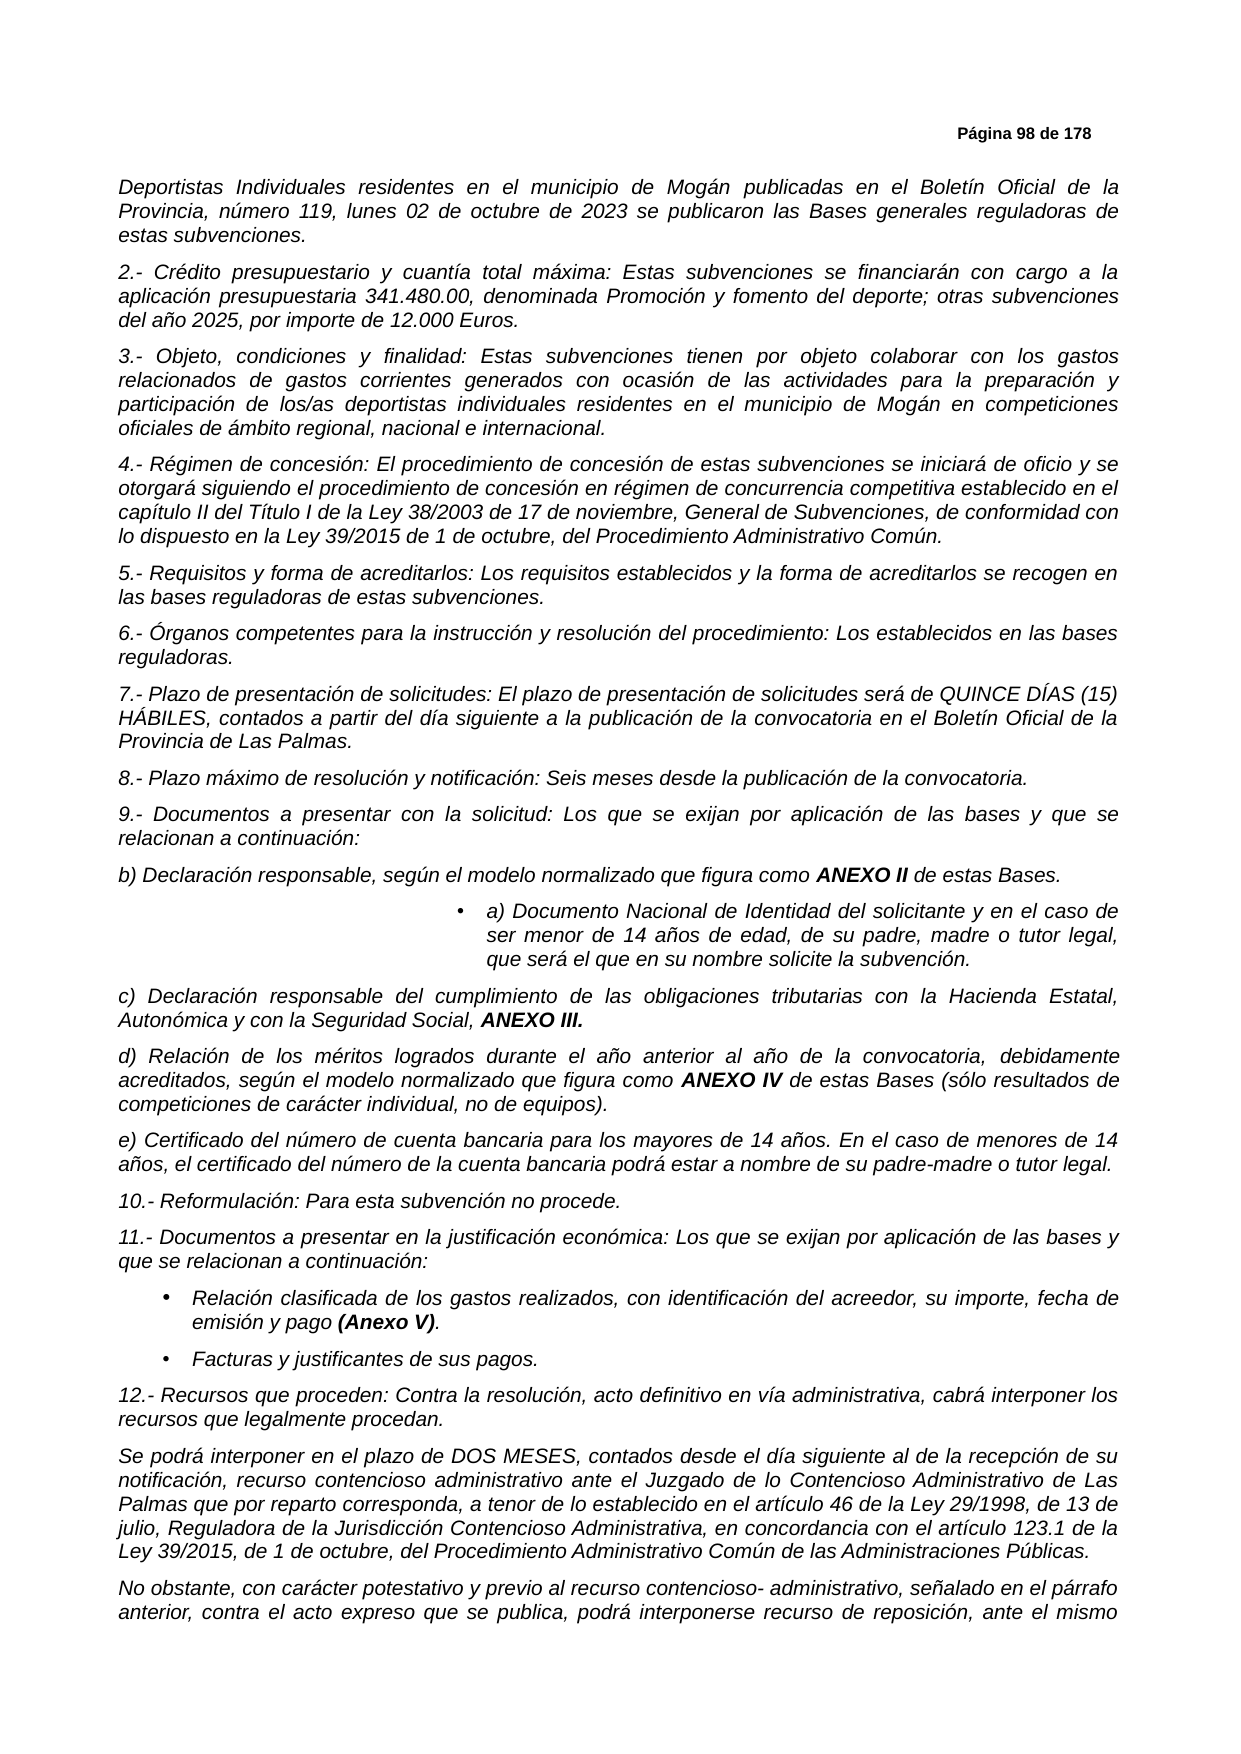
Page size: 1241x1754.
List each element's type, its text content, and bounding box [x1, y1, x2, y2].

text 11.- Documentos a presentar en la justificación económica: Los que se exijan por aplicación de las bases y que se relacionan a continuación: [118, 1225, 1122, 1273]
text Deportistas Individuales residentes en el municipio de Mogán publicadas en el Boletín Oficial de la Provincia, número 119, lunes 02 de octubre de 2023 se publicaron las Bases generales reguladoras de estas subvenciones. [118, 175, 1122, 247]
text No obstante, con carácter potestativo y previo al recurso contencioso- administrativo, señalado en el párrafo anterior, contra el acto expreso que se publica, podrá interponerse recurso de reposición, ante el mismo [118, 1576, 1122, 1624]
text 2.- Crédito presupuestario y cuantía total máxima: Estas subvenciones se financiarán con cargo a la aplicación presupuestaria 341.480.00, denominada Promoción y fomento del deporte; otras subvenciones del año 2025, por importe de 12.000 Euros. [118, 259, 1122, 331]
text 4.- Régimen de concesión: El procedimiento de concesión de estas subvenciones se iniciará de oficio y se otorgará siguiendo el procedimiento de concesión en régimen de concurrencia competitiva establecido en el capítulo II del Título I de la Ley 38/2003 de 17 de noviembre, General de Subvenciones, de conformidad con lo dispuesto en la Ley 39/2015 de 1 de octubre, del Procedimiento Administrativo Común. [118, 452, 1122, 548]
list Facturas y justificantes de sus pagos. [162, 1347, 1122, 1371]
text 8.- Plazo máximo de resolución y notificación: Seis meses desde la publicación de la convocatoria. [118, 766, 1122, 790]
list a) Documento Nacional de Identidad del solicitante y en el caso de ser menor de 14 años de edad, de su padre, madre o tutor legal, que será el que en su nombre solicite la subvención. [457, 899, 1122, 971]
list Relación clasificada de los gastos realizados, con identificación del acreedor, su importe, fecha de emisión y pago (Anexo V). [162, 1286, 1122, 1334]
text 7.- Plazo de presentación de solicitudes: El plazo de presentación de solicitudes será de QUINCE DÍAS (15) HÁBILES, contados a partir del día siguiente a la publicación de la convocatoria en el Boletín Oficial de la Provincia de Las Palmas. [118, 681, 1122, 753]
text 10.- Reformulación: Para esta subvención no procede. [118, 1189, 1122, 1213]
text Se podrá interponer en el plazo de DOS MESES, contados desde el día siguiente al de la recepción de su notificación, recurso contencioso administrativo ante el Juzgado de lo Contencioso Administrativo de Las Palmas que por reparto corresponda, a tenor de lo establecido en el artículo 46 de la Ley 29/1998, de 13 de julio, Reguladora de la Jurisdicción Contencioso Administrativa, en concordancia con el artículo 123.1 de la Ley 39/2015, de 1 de octubre, del Procedimiento Administrativo Común de las Administraciones Públicas. [118, 1443, 1122, 1563]
text 3.- Objeto, condiciones y finalidad: Estas subvenciones tienen por objeto colaborar con los gastos relacionados de gastos corrientes generados con ocasión de las actividades para la preparación y participación de los/as deportistas individuales residentes en el municipio de Mogán en competiciones oficiales de ámbito regional, nacional e internacional. [118, 344, 1122, 440]
text e) Certificado del número de cuenta bancaria para los mayores de 14 años. En el caso de menores de 14 años, el certificado del número de la cuenta bancaria podrá estar a nombre de su padre-madre o tutor legal. [118, 1128, 1122, 1176]
text 6.- Órganos competentes para la instrucción y resolución del procedimiento: Los establecidos en las bases reguladoras. [118, 621, 1122, 669]
text c) Declaración responsable del cumplimiento de las obligaciones tributarias con la Hacienda Estatal, Autonómica y con la Seguridad Social, ANEXO III. [118, 983, 1122, 1031]
text 5.- Requisitos y forma de acreditarlos: Los requisitos establecidos y la forma de acreditarlos se recogen en las bases reguladoras de estas subvenciones. [118, 561, 1122, 608]
text d) Relación de los méritos logrados durante el año anterior al año de la convocatoria, debidamente acreditados, según el modelo normalizado que figura como ANEXO IV de estas Bases (sólo resultados de competiciones de carácter individual, no de equipos). [118, 1044, 1122, 1116]
text 12.- Recursos que proceden: Contra la resolución, acto definitivo en vía administrativa, cabrá interponer los recursos que legalmente procedan. [118, 1383, 1122, 1431]
text 9.- Documentos a presentar con la solicitud: Los que se exijan por aplicación de las bases y que se relacionan a continuación: [118, 802, 1122, 850]
text b) Declaración responsable, según el modelo normalizado que figura como ANEXO II de estas Bases. [118, 863, 1122, 887]
